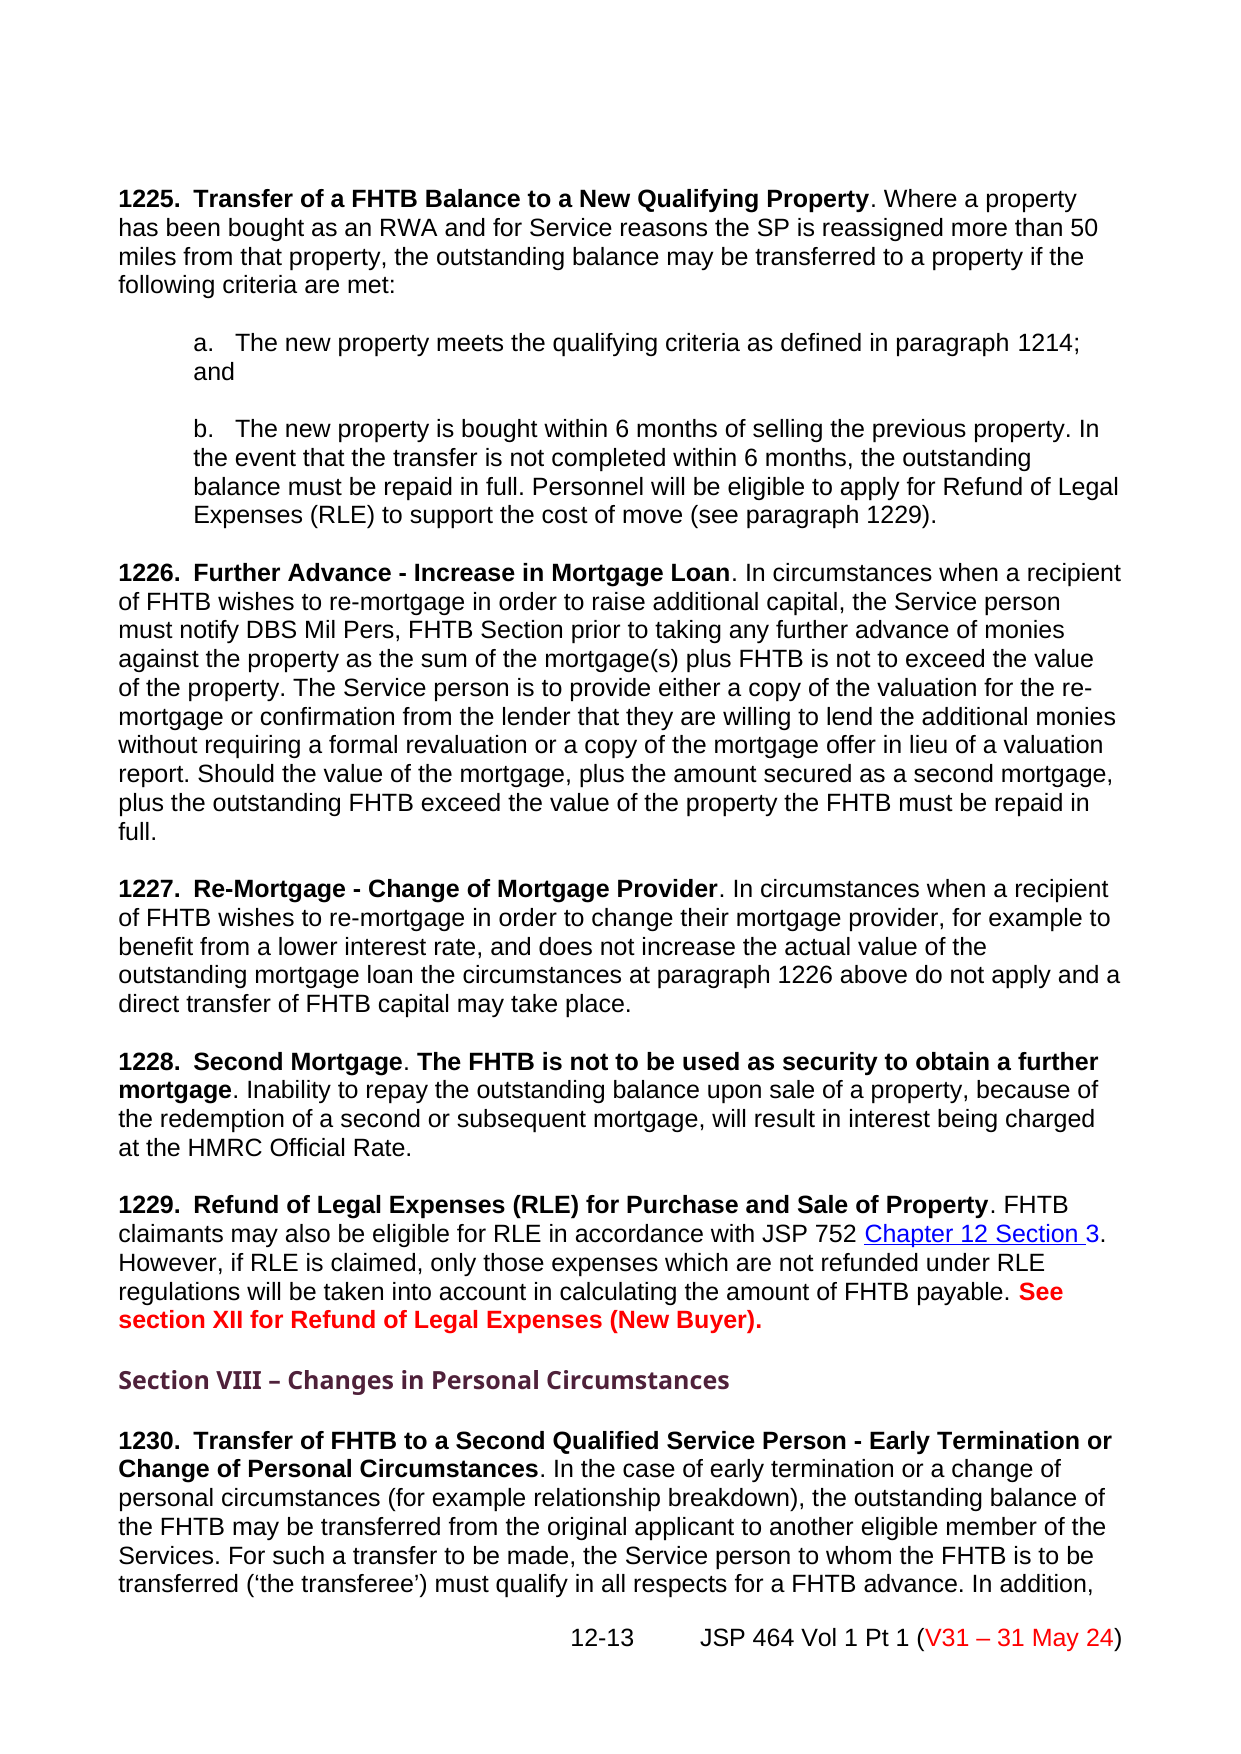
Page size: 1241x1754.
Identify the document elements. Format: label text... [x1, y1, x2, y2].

text Section VIII – Changes in Personal Circumstances [118, 1363, 1122, 1397]
text 1227. Re-Mortgage - Change of Mortgage Provider. In circumstances when a recipient of FHTB wishes to re-mortgage in order to change their mortgage provider, for example to benefit from a lower interest rate, and does not increase the actual value of the outstanding mortgage loan the circumstances at paragraph 1226 above do not apply and a direct transfer of FHTB capital may take place. [118, 874, 1122, 1018]
list The new property is bought within 6 months of selling the previous property. In the event that the transfer is not completed within 6 months, the outstanding balance must be repaid in full. Personnel will be eligible to apply for Refund of Legal Expenses (RLE) to support the cost of move (see paragraph 1229). [193, 414, 1122, 529]
text 1229. Refund of Legal Expenses (RLE) for Purchase and Sale of Property. FHTB claimants may also be eligible for RLE in accordance with JSP 752 Chapter 12 Section 3. However, if RLE is claimed, only those expenses which are not refunded under RLE regulations will be taken into account in calculating the amount of FHTB payable. See section XII for Refund of Legal Expenses (New Buyer). [118, 1190, 1122, 1334]
list The new property meets the qualifying criteria as defined in paragraph 1214; and [193, 328, 1122, 385]
text 1225. Transfer of a FHTB Balance to a New Qualifying Property. Where a property has been bought as an RWA and for Service reasons the SP is reassigned more than 50 miles from that property, the outstanding balance may be transferred to a property if the following criteria are met: [118, 184, 1122, 299]
text 1228. Second Mortgage. The FHTB is not to be used as security to obtain a further mortgage. Inability to repay the outstanding balance upon sale of a property, because of the redemption of a second or subsequent mortgage, will result in interest being charged at the HMRC Official Rate. [118, 1047, 1122, 1162]
text 1226. Further Advance - Increase in Mortgage Loan. In circumstances when a recipient of FHTB wishes to re-mortgage in order to raise additional capital, the Service person must notify DBS Mil Pers, FHTB Section prior to taking any further advance of monies against the property as the sum of the mortgage(s) plus FHTB is not to exceed the value of the property. The Service person is to provide either a copy of the valuation for the re-mortgage or confirmation from the lender that they are willing to lend the additional monies without requiring a formal revaluation or a copy of the mortgage offer in lieu of a valuation report. Should the value of the mortgage, plus the amount secured as a second mortgage, plus the outstanding FHTB exceed the value of the property the FHTB must be repaid in full. [118, 558, 1122, 845]
text 1230. Transfer of FHTB to a Second Qualified Service Person - Early Termination or Change of Personal Circumstances. In the case of early termination or a change of personal circumstances (for example relationship breakdown), the outstanding balance of the FHTB may be transferred from the original applicant to another eligible member of the Services. For such a transfer to be made, the Service person to whom the FHTB is to be transferred (‘the transferee’) must qualify in all respects for a FHTB advance. In addition, [118, 1426, 1122, 1598]
